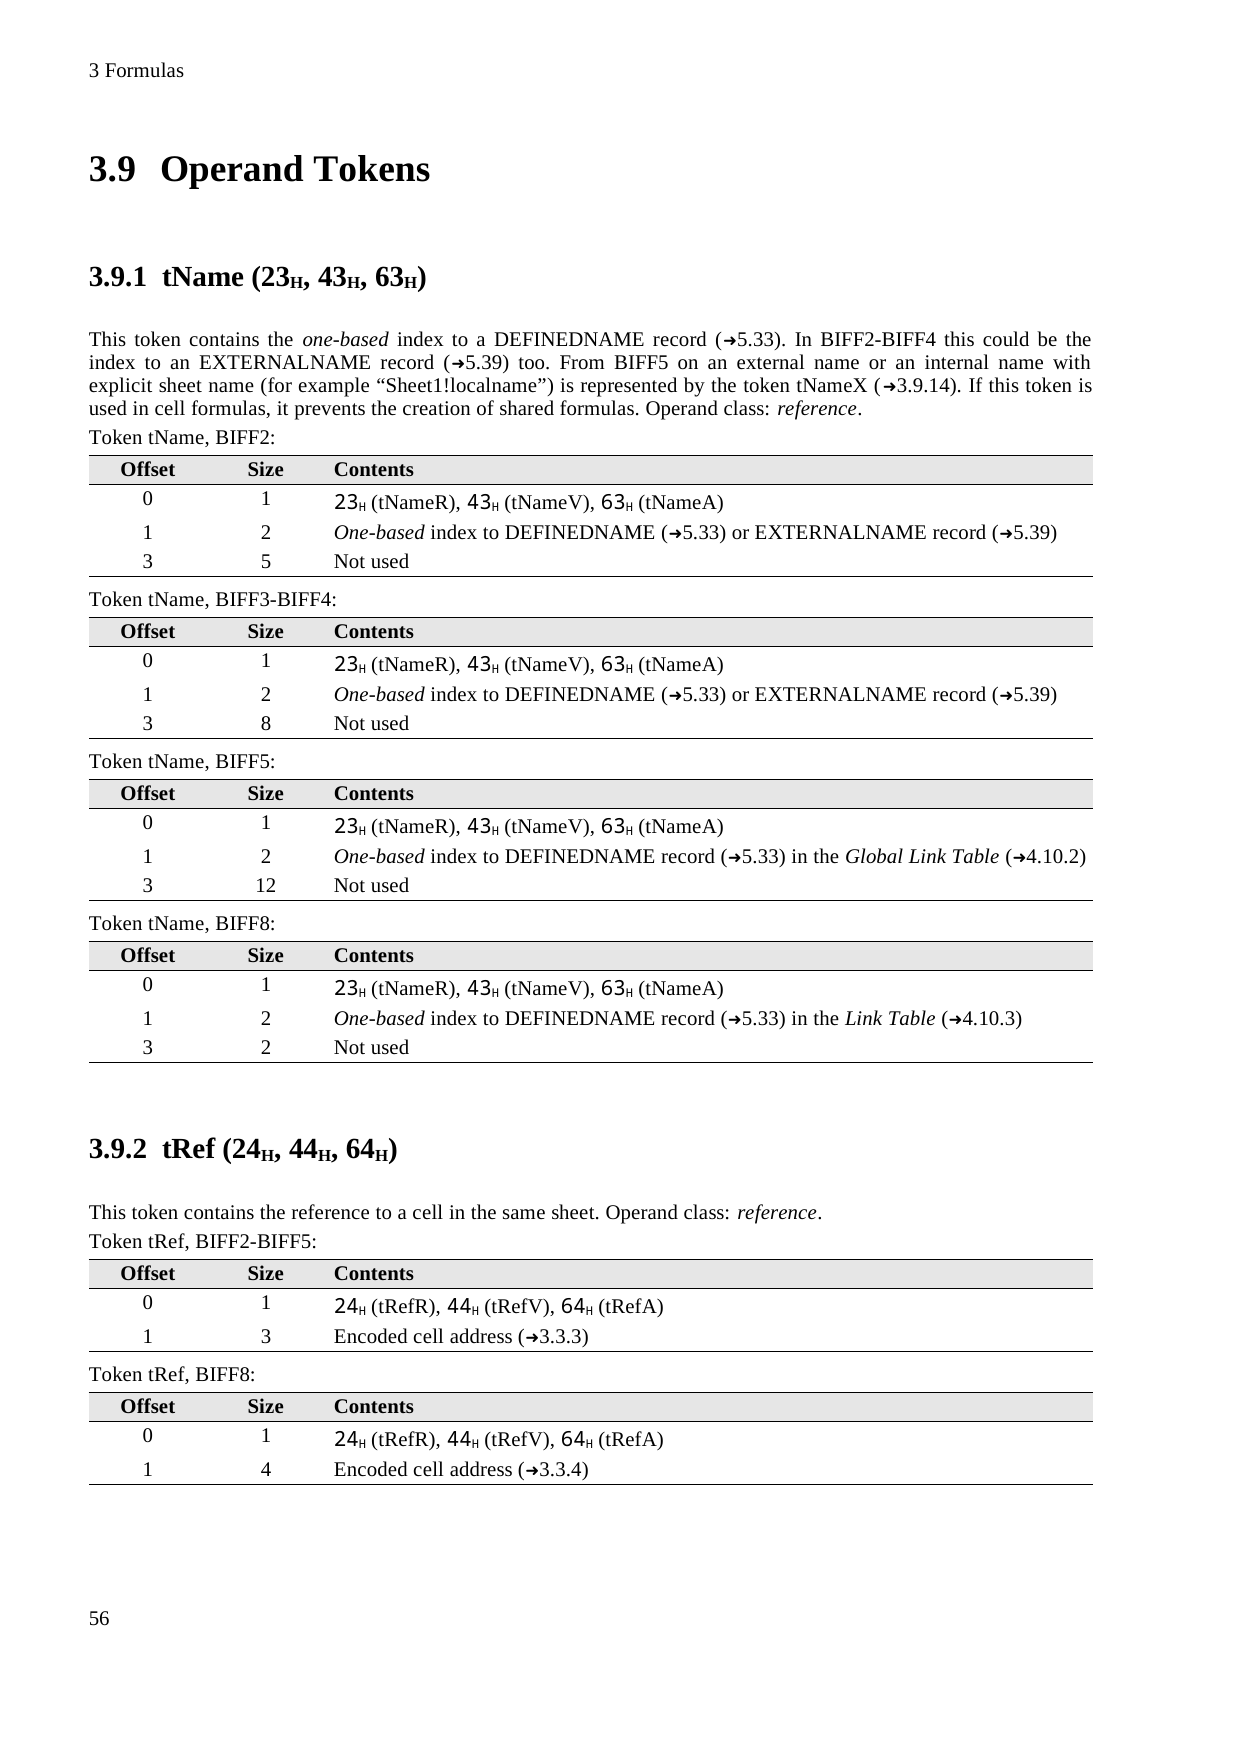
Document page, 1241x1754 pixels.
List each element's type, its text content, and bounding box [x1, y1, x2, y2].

table_cell 1 [207, 971, 325, 1004]
text Token tName, BIFF5: [88, 750, 1093, 773]
subtitle tRef (24H, 44H, 64H) [88, 1133, 1093, 1165]
text Token tName, BIFF2: [88, 426, 1093, 449]
table_cell Not used [325, 709, 1093, 738]
table_cell 3 [89, 1033, 207, 1062]
table_header Offset [89, 1393, 207, 1421]
table_cell 3 [89, 547, 207, 576]
table_header Offset [89, 780, 207, 808]
table_cell 24H (tRefR), 44H (tRefV), 64H (tRefA) [325, 1289, 1093, 1322]
table_cell 1 [207, 1422, 325, 1455]
table_cell 0 [89, 971, 207, 1004]
table_cell 2 [207, 1033, 325, 1062]
table_cell 1 [89, 680, 207, 709]
table_header Size [207, 1393, 325, 1421]
table_cell 23H (tNameR), 43H (tNameV), 63H (tNameA) [325, 809, 1093, 842]
table_header Size [207, 780, 325, 808]
table_header Contents [325, 942, 1093, 970]
table_header Offset [89, 618, 207, 646]
table_cell 23H (tNameR), 43H (tNameV), 63H (tNameA) [325, 485, 1093, 518]
table_cell 1 [207, 1289, 325, 1322]
text Token tRef, BIFF2-BIFF5: [88, 1230, 1093, 1253]
table_header Offset [89, 942, 207, 970]
table_cell 2 [207, 1004, 325, 1033]
table_cell 3 [207, 1322, 325, 1351]
table_cell 3 [89, 709, 207, 738]
table_cell One-based index to DEFINEDNAME (➜5.33) or EXTERNALNAME record (➜5.39) [325, 518, 1093, 547]
table_cell 12 [207, 871, 325, 900]
table_header Offset [89, 456, 207, 484]
table_cell 4 [207, 1455, 325, 1484]
table_cell 2 [207, 680, 325, 709]
table_cell Not used [325, 547, 1093, 576]
table_cell Encoded cell address (➜3.3.3) [325, 1322, 1093, 1351]
table_cell One-based index to DEFINEDNAME (➜5.33) or EXTERNALNAME record (➜5.39) [325, 680, 1093, 709]
text Token tName, BIFF8: [88, 912, 1093, 935]
table_cell 0 [89, 1422, 207, 1455]
text This token contains the one-based index to a DEFINEDNAME record (➜5.33). In BIFF2-BIFF4 this could be the index to an EXTERNALNAME record (➜5.39) too. From BIFF5 on an external name or an internal name with explicit sheet name (for example “Sheet1!localname”) is represented by the token tNameX (➜3.9.14). If this token is used in cell formulas, it prevents the creation of shared formulas. Operand class: reference. [88, 328, 1093, 420]
table_cell 0 [89, 809, 207, 842]
table_header Size [207, 942, 325, 970]
subtitle Operand Tokens [88, 148, 1093, 189]
table_cell 8 [207, 709, 325, 738]
table_cell One-based index to DEFINEDNAME record (➜5.33) in the Global Link Table (➜4.10.2) [325, 842, 1093, 871]
table_cell 1 [89, 518, 207, 547]
table_cell 1 [89, 1455, 207, 1484]
text Token tRef, BIFF8: [88, 1363, 1093, 1386]
table_cell Not used [325, 1033, 1093, 1062]
table_cell 1 [89, 1322, 207, 1351]
table_cell 1 [89, 842, 207, 871]
table_cell 0 [89, 1289, 207, 1322]
text Token tName, BIFF3-BIFF4: [88, 588, 1093, 611]
table_cell Not used [325, 871, 1093, 900]
table_cell 1 [89, 1004, 207, 1033]
table_header Size [207, 618, 325, 646]
table_cell 2 [207, 842, 325, 871]
table_cell 1 [207, 647, 325, 680]
table_cell 5 [207, 547, 325, 576]
table_header Contents [325, 1260, 1093, 1288]
table_cell 23H (tNameR), 43H (tNameV), 63H (tNameA) [325, 971, 1093, 1004]
subtitle tName (23H, 43H, 63H) [88, 260, 1093, 292]
table_cell 3 [89, 871, 207, 900]
table_cell One-based index to DEFINEDNAME record (➜5.33) in the Link Table (➜4.10.3) [325, 1004, 1093, 1033]
table_header Offset [89, 1260, 207, 1288]
text This token contains the reference to a cell in the same sheet. Operand class: reference. [88, 1201, 1093, 1224]
table_header Contents [325, 456, 1093, 484]
table_cell 1 [207, 809, 325, 842]
table_cell 24H (tRefR), 44H (tRefV), 64H (tRefA) [325, 1422, 1093, 1455]
table_cell 1 [207, 485, 325, 518]
table_cell Encoded cell address (➜3.3.4) [325, 1455, 1093, 1484]
table_header Contents [325, 1393, 1093, 1421]
table_header Contents [325, 780, 1093, 808]
table_header Size [207, 1260, 325, 1288]
table_cell 2 [207, 518, 325, 547]
table_header Size [207, 456, 325, 484]
table_cell 0 [89, 485, 207, 518]
table_cell 0 [89, 647, 207, 680]
table_header Contents [325, 618, 1093, 646]
table_cell 23H (tNameR), 43H (tNameV), 63H (tNameA) [325, 647, 1093, 680]
